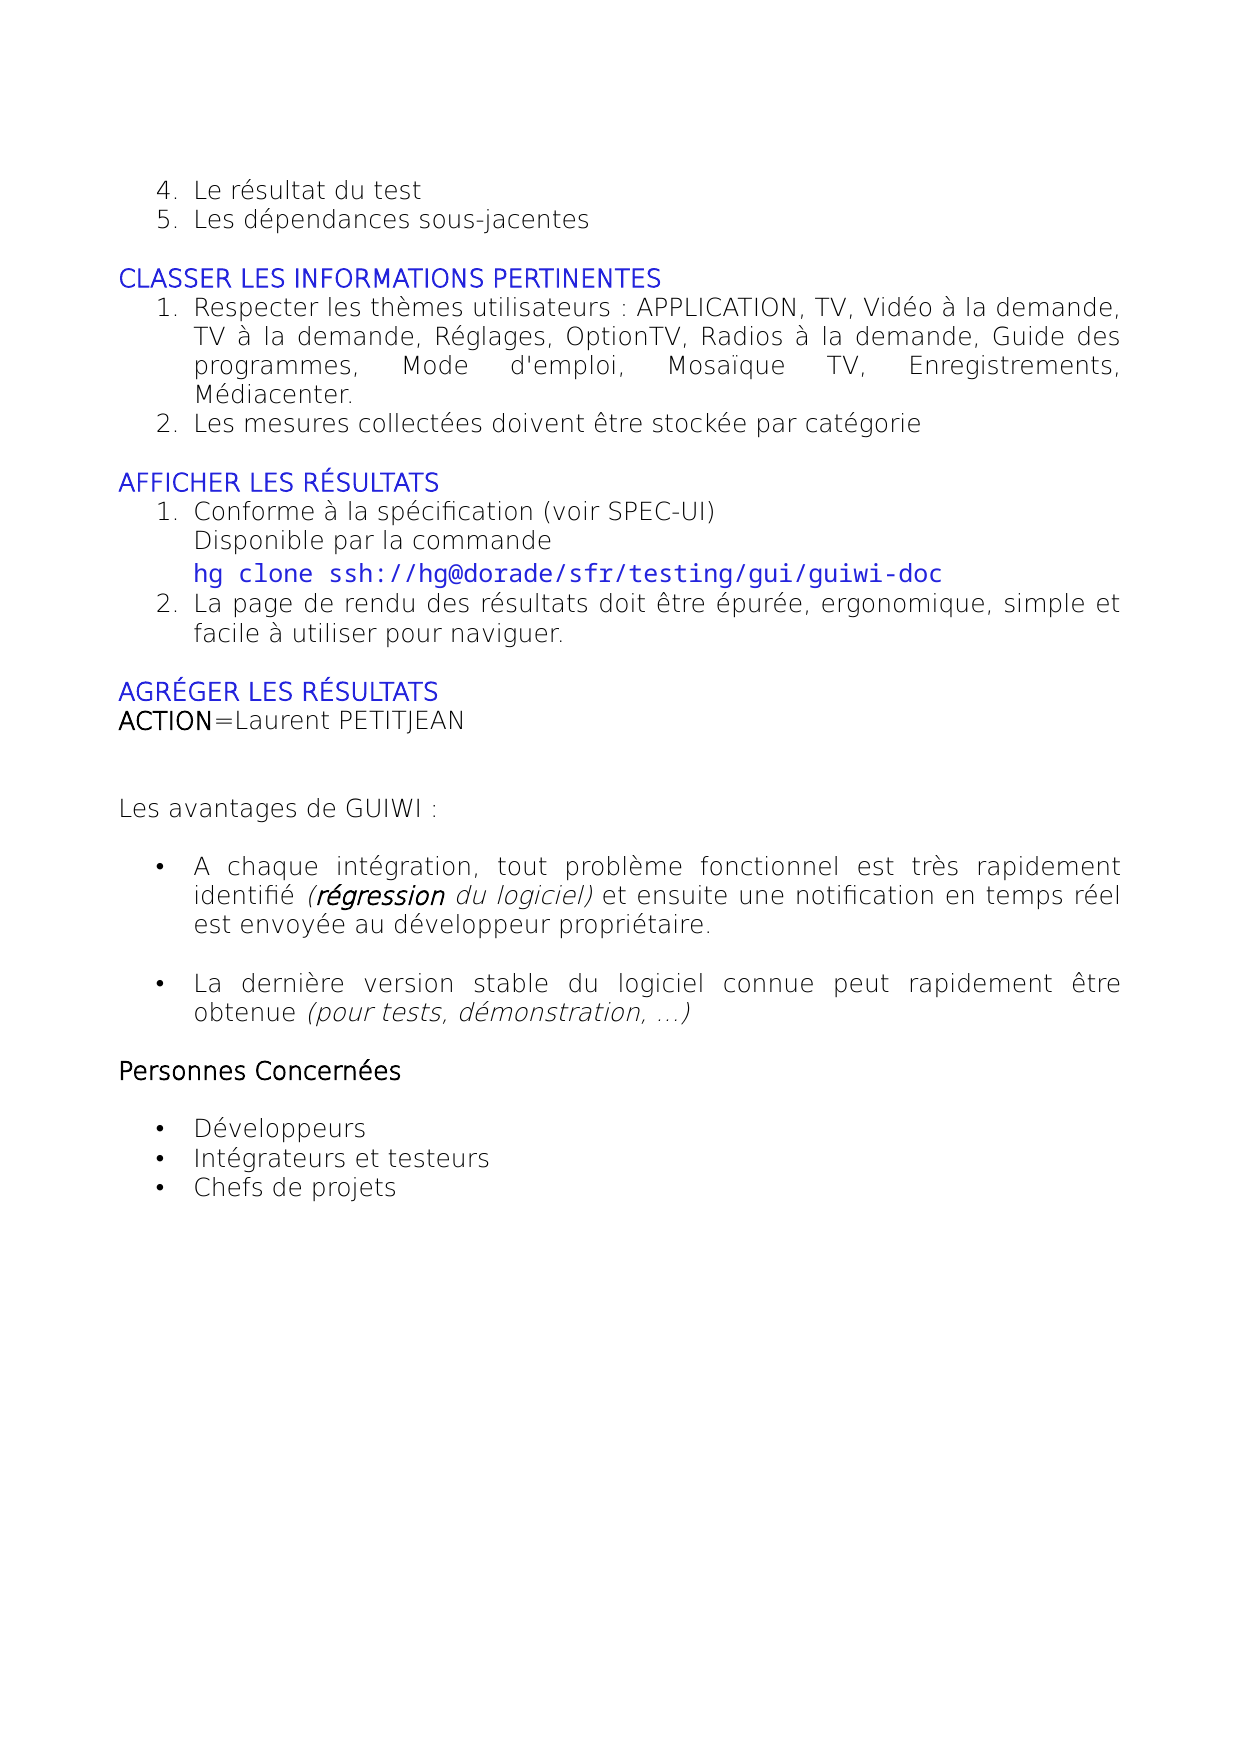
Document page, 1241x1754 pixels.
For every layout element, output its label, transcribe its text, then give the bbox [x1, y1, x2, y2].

text Personnes Concernées [118, 1056, 1122, 1085]
text AFFICHER LES RÉSULTATS [118, 468, 1122, 497]
list Développeurs [156, 1114, 1122, 1144]
text AGRÉGER LES RÉSULTATS [118, 677, 1122, 706]
list Les dépendances sous-jacentes [156, 206, 1122, 235]
list La dernière version stable du logiciel connue peut rapidement être obtenue (pour tests, démonstration, ...) [156, 969, 1122, 1027]
list Intégrateurs et testeurs [156, 1144, 1122, 1173]
list Disponible par la commande hg clone ssh://hg@dorade/sfr/testing/gui/guiwi-doc [156, 526, 1122, 589]
list Le résultat du test [156, 176, 1122, 206]
list Respecter les thèmes utilisateurs : APPLICATION, TV, Vidéo à la demande, TV à la demande, Réglages, OptionTV, Radios à la demande, Guide des programmes, Mode d'emploi, Mosaïque TV, Enregistrements, Médiacenter. [156, 293, 1122, 410]
text ACTION=Laurent PETITJEAN [118, 706, 1122, 735]
list Conforme à la spécification (voir SPEC-UI) [156, 497, 1122, 526]
list A chaque intégration, tout problème fonctionnel est très rapidement identifié (régression du logiciel) et ensuite une notification en temps réel est envoyée au développeur propriétaire. [156, 852, 1122, 939]
list Chefs de projets [156, 1173, 1122, 1202]
text Les avantages de GUIWI : [118, 794, 1122, 823]
list Les mesures collectées doivent être stockée par catégorie [156, 410, 1122, 439]
text CLASSER LES INFORMATIONS PERTINENTES [118, 264, 1122, 293]
list La page de rendu des résultats doit être épurée, ergonomique, simple et facile à utiliser pour naviguer. [156, 589, 1122, 648]
